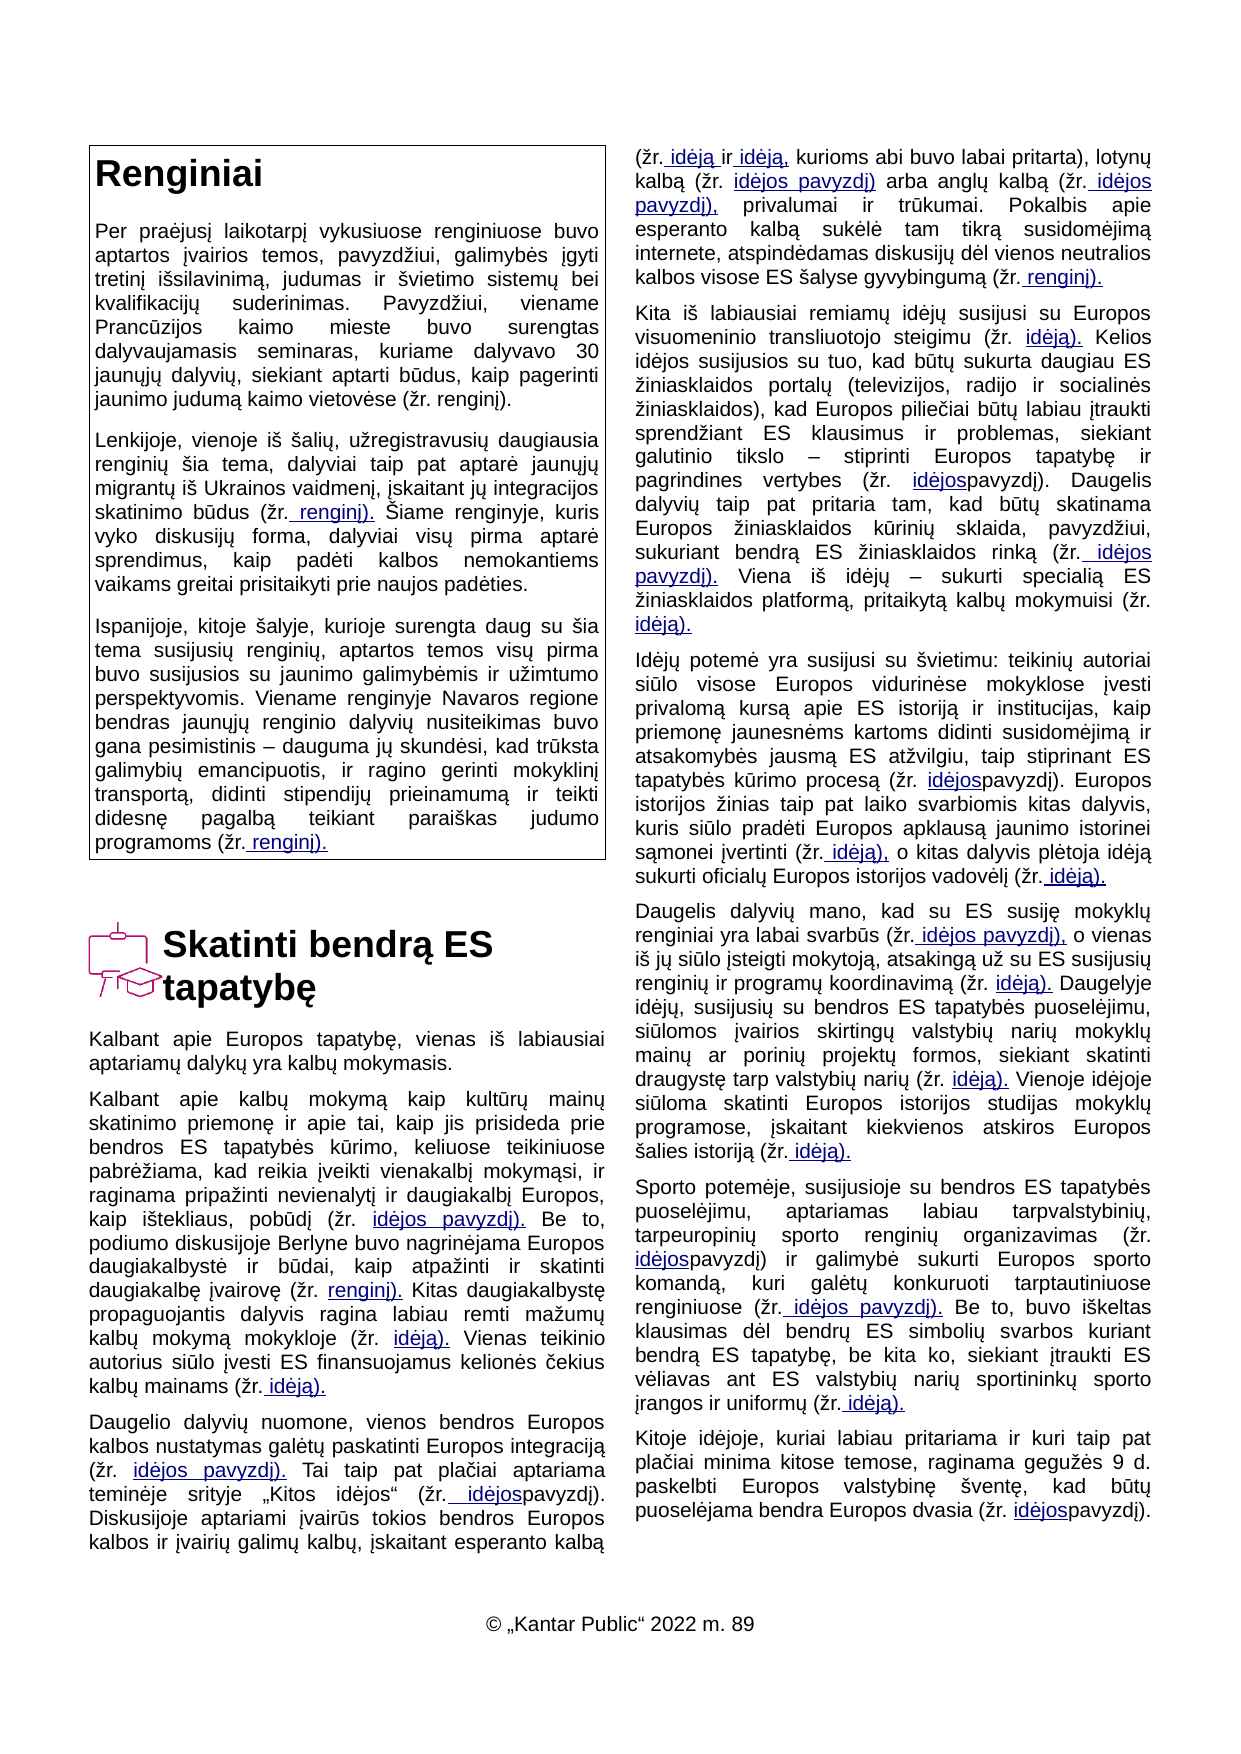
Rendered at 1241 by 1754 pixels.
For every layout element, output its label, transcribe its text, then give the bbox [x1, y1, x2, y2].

text Kitoje idėjoje, kuriai labiau pritariama ir kuri taip pat plačiai minima kitose temose, raginama gegužės 9 d. paskelbti Europos valstybinę šventę, kad būtų puoselėjama bendra Europos dvasia (žr. idėjospavyzdį). [635, 1426, 1152, 1522]
text Ispanijoje, kitoje šalyje, kurioje surengta daug su šia tema susijusių renginių, aptartos temos visų pirma buvo susijusios su jaunimo galimybėmis ir užimtumo perspektyvomis. Viename renginyje Navaros regione bendras jaunųjų renginio dalyvių nusiteikimas buvo gana pesimistinis – dauguma jų skundėsi, kad trūksta galimybių emancipuotis, ir ragino gerinti mokyklinį transportą, didinti stipendijų prieinamumą ir teikti didesnę pagalbą teikiant paraiškas judumo programoms (žr. renginį). [90, 608, 605, 859]
text Kalbant apie kalbų mokymą kaip kultūrų mainų skatinimo priemonę ir apie tai, kaip jis prisideda prie bendros ES tapatybės kūrimo, keliuose teikiniuose pabrėžiama, kad reikia įveikti vienakalbį mokymąsi, ir raginama pripažinti nevienalytį ir daugiakalbį Europos, kaip ištekliaus, pobūdį (žr. idėjos pavyzdį). Be to, podiumo diskusijoje Berlyne buvo nagrinėjama Europos daugiakalbystė ir būdai, kaip atpažinti ir skatinti daugiakalbę įvairovę (žr. renginį). Kitas daugiakalbystę propaguojantis dalyvis ragina labiau remti mažumų kalbų mokymą mokykloje (žr. idėją). Vienas teikinio autorius siūlo įvesti ES finansuojamus kelionės čekius kalbų mainams (žr. idėją). [88, 1087, 605, 1398]
text (žr. idėją ir idėją, kurioms abi buvo labai pritarta), lotynų kalbą (žr. idėjos pavyzdį) arba anglų kalbą (žr. idėjos pavyzdį), privalumai ir trūkumai. Pokalbis apie esperanto kalbą sukėlė tam tikrą susidomėjimą internete, atspindėdamas diskusijų dėl vienos neutralios kalbos visose ES šalyse gyvybingumą (žr. renginį). [635, 145, 1152, 289]
text Kita iš labiausiai remiamų idėjų susijusi su Europos visuomeninio transliuotojo steigimu (žr. idėją). Kelios idėjos susijusios su tuo, kad būtų sukurta daugiau ES žiniasklaidos portalų (televizijos, radijo ir socialinės žiniasklaidos), kad Europos piliečiai būtų labiau įtraukti sprendžiant ES klausimus ir problemas, siekiant galutinio tikslo – stiprinti Europos tapatybę ir pagrindines vertybes (žr. idėjospavyzdį). Daugelis dalyvių taip pat pritaria tam, kad būtų skatinama Europos žiniasklaidos kūrinių sklaida, pavyzdžiui, sukuriant bendrą ES žiniasklaidos rinką (žr. idėjos pavyzdį). Viena iš idėjų – sukurti specialią ES žiniasklaidos platformą, pritaikytą kalbų mokymuisi (žr. idėją). [635, 301, 1152, 636]
text Kalbant apie Europos tapatybę, vienas iš labiausiai aptariamų dalykų yra kalbų mokymasis. [88, 1027, 605, 1075]
text Per praėjusį laikotarpį vykusiuose renginiuose buvo aptartos įvairios temos, pavyzdžiui, galimybės įgyti tretinį išsilavinimą, judumas ir švietimo sistemų bei kvalifikacijų suderinimas. Pavyzdžiui, viename Prancūzijos kaimo mieste buvo surengtas dalyvaujamasis seminaras, kuriame dalyvavo 30 jaunųjų dalyvių, siekiant aptarti būdus, kaip pagerinti jaunimo judumą kaimo vietovėse (žr. renginį). [90, 213, 605, 416]
text Sporto potemėje, susijusioje su bendros ES tapatybės puoselėjimu, aptariamas labiau tarpvalstybinių, tarpeuropinių sporto renginių organizavimas (žr. idėjospavyzdį) ir galimybė sukurti Europos sporto komandą, kuri galėtų konkuruoti tarptautiniuose renginiuose (žr. idėjos pavyzdį). Be to, buvo iškeltas klausimas dėl bendrų ES simbolių svarbos kuriant bendrą ES tapatybę, be kita ko, siekiant įtraukti ES vėliavas ant ES valstybių narių sportininkų sporto įrangos ir uniformų (žr. idėją). [635, 1175, 1152, 1414]
picture [88, 922, 163, 997]
text Lenkijoje, vienoje iš šalių, užregistravusių daugiausia renginių šia tema, dalyviai taip pat aptarė jaunųjų migrantų iš Ukrainos vaidmenį, įskaitant jų integracijos skatinimo būdus (žr. renginį). Šiame renginyje, kuris vyko diskusijų forma, dalyviai visų pirma aptarė sprendimus, kaip padėti kalbos nemokantiems vaikams greitai prisitaikyti prie naujos padėties. [90, 422, 605, 602]
subtitle Renginiai [90, 146, 605, 200]
text Daugelio dalyvių nuomone, vienos bendros Europos kalbos nustatymas galėtų paskatinti Europos integraciją (žr. idėjos pavyzdį). Tai taip pat plačiai aptariama teminėje srityje „Kitos idėjos“ (žr. idėjospavyzdį). Diskusijoje aptariami įvairūs tokios bendros Europos kalbos ir įvairių galimų kalbų, įskaitant esperanto kalbą [88, 1410, 605, 1554]
text Idėjų potemė yra susijusi su švietimu: teikinių autoriai siūlo visose Europos vidurinėse mokyklose įvesti privalomą kursą apie ES istoriją ir institucijas, kaip priemonę jaunesnėms kartoms didinti susidomėjimą ir atsakomybės jausmą ES atžvilgiu, taip stiprinant ES tapatybės kūrimo procesą (žr. idėjospavyzdį). Europos istorijos žinias taip pat laiko svarbiomis kitas dalyvis, kuris siūlo pradėti Europos apklausą jaunimo istorinei sąmonei įvertinti (žr. idėją), o kitas dalyvis plėtoja idėją sukurti oficialų Europos istorijos vadovėlį (žr. idėją). [635, 648, 1152, 887]
text Daugelis dalyvių mano, kad su ES susiję mokyklų renginiai yra labai svarbūs (žr. idėjos pavyzdį), o vienas iš jų siūlo įsteigti mokytoją, atsakingą už su ES susijusių renginių ir programų koordinavimą (žr. idėją). Daugelyje idėjų, susijusių su bendros ES tapatybės puoselėjimu, siūlomos įvairios skirtingų valstybių narių mokyklų mainų ar porinių projektų formos, siekiant skatinti draugystę tarp valstybių narių (žr. idėją). Vienoje idėjoje siūloma skatinti Europos istorijos studijas mokyklų programose, įskaitant kiekvienos atskiros Europos šalies istoriją (žr. idėją). [635, 899, 1152, 1163]
subtitle Skatinti bendrą ES tapatybę [88, 922, 605, 1008]
